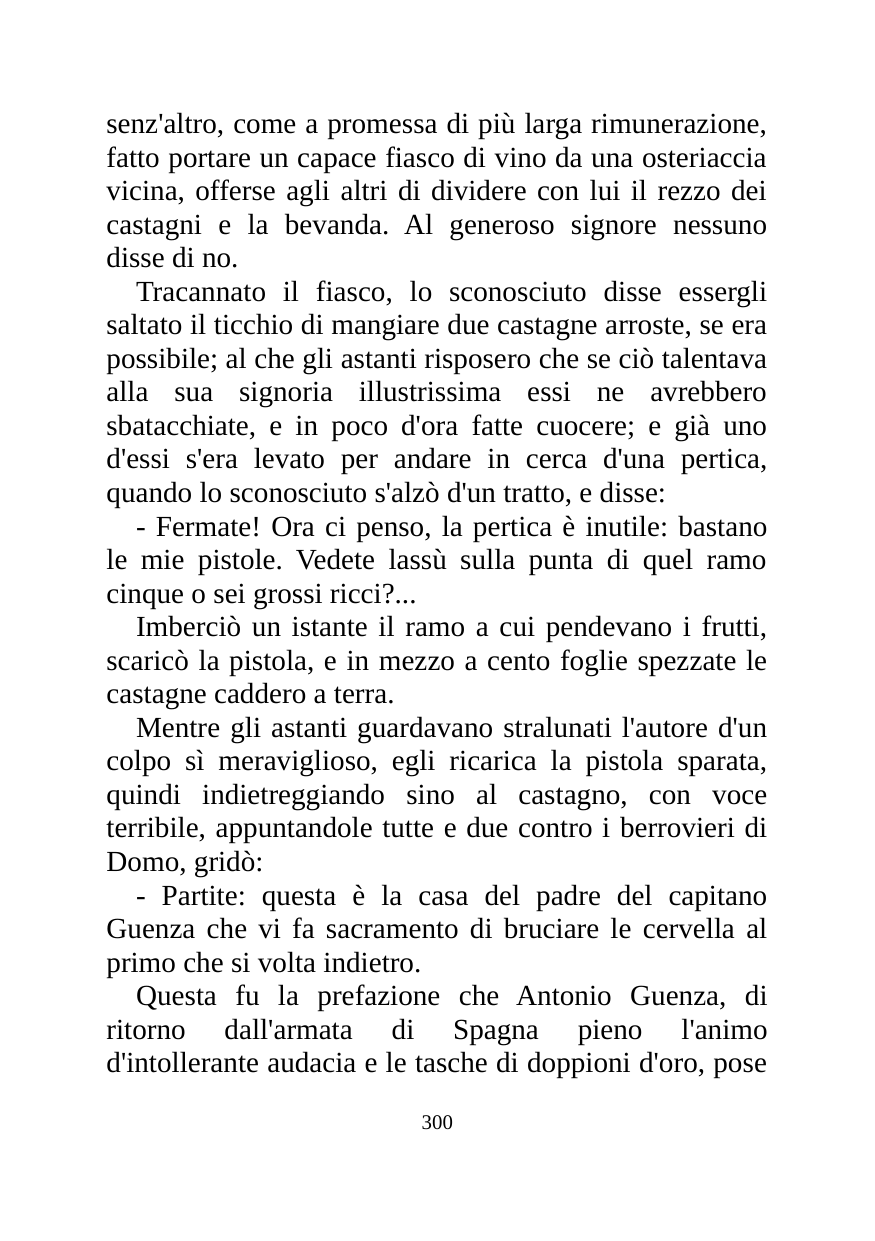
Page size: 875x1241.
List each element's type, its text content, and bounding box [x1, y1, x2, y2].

text Questa fu la prefazione che Antonio Guenza, di ritorno dall'armata di Spagna pieno l'animo d'intollerante audacia e le tasche di doppioni d'oro, pose [106, 978, 768, 1079]
text senz'altro, come a promessa di più larga rimunerazione, fatto portare un capace fiasco di vino da una osteriaccia vicina, offerse agli altri di dividere con lui il rezzo dei castagni e la bevanda. Al generoso signore nessuno disse di no. [106, 106, 768, 274]
text Imberciò un istante il ramo a cui pendevano i frutti, scaricò la pistola, e in mezzo a cento foglie spezzate le castagne caddero a terra. [106, 609, 768, 710]
text Mentre gli astanti guardavano stralunati l'autore d'un colpo sì meraviglioso, egli ricarica la pistola sparata, quindi indietreggiando sino al castagno, con voce terribile, appuntandole tutte e due contro i berrovieri di Domo, gridò: [106, 710, 768, 878]
text - Partite: questa è la casa del padre del capitano Guenza che vi fa sacramento di bruciare le cervella al primo che si volta indietro. [106, 878, 768, 978]
text Tracannato il fiasco, lo sconosciuto disse essergli saltato il ticchio di mangiare due castagne arroste, se era possibile; al che gli astanti risposero che se ciò talentava alla sua signoria illustrissima essi ne avrebbero sbatacchiate, e in poco d'ora fatte cuocere; e già uno d'essi s'era levato per andare in cerca d'una pertica, quando lo sconosciuto s'alzò d'un tratto, e disse: [106, 274, 768, 509]
text - Fermate! Ora ci penso, la pertica è inutile: bastano le mie pistole. Vedete lassù sulla punta di quel ramo cinque o sei grossi ricci?... [106, 509, 768, 609]
